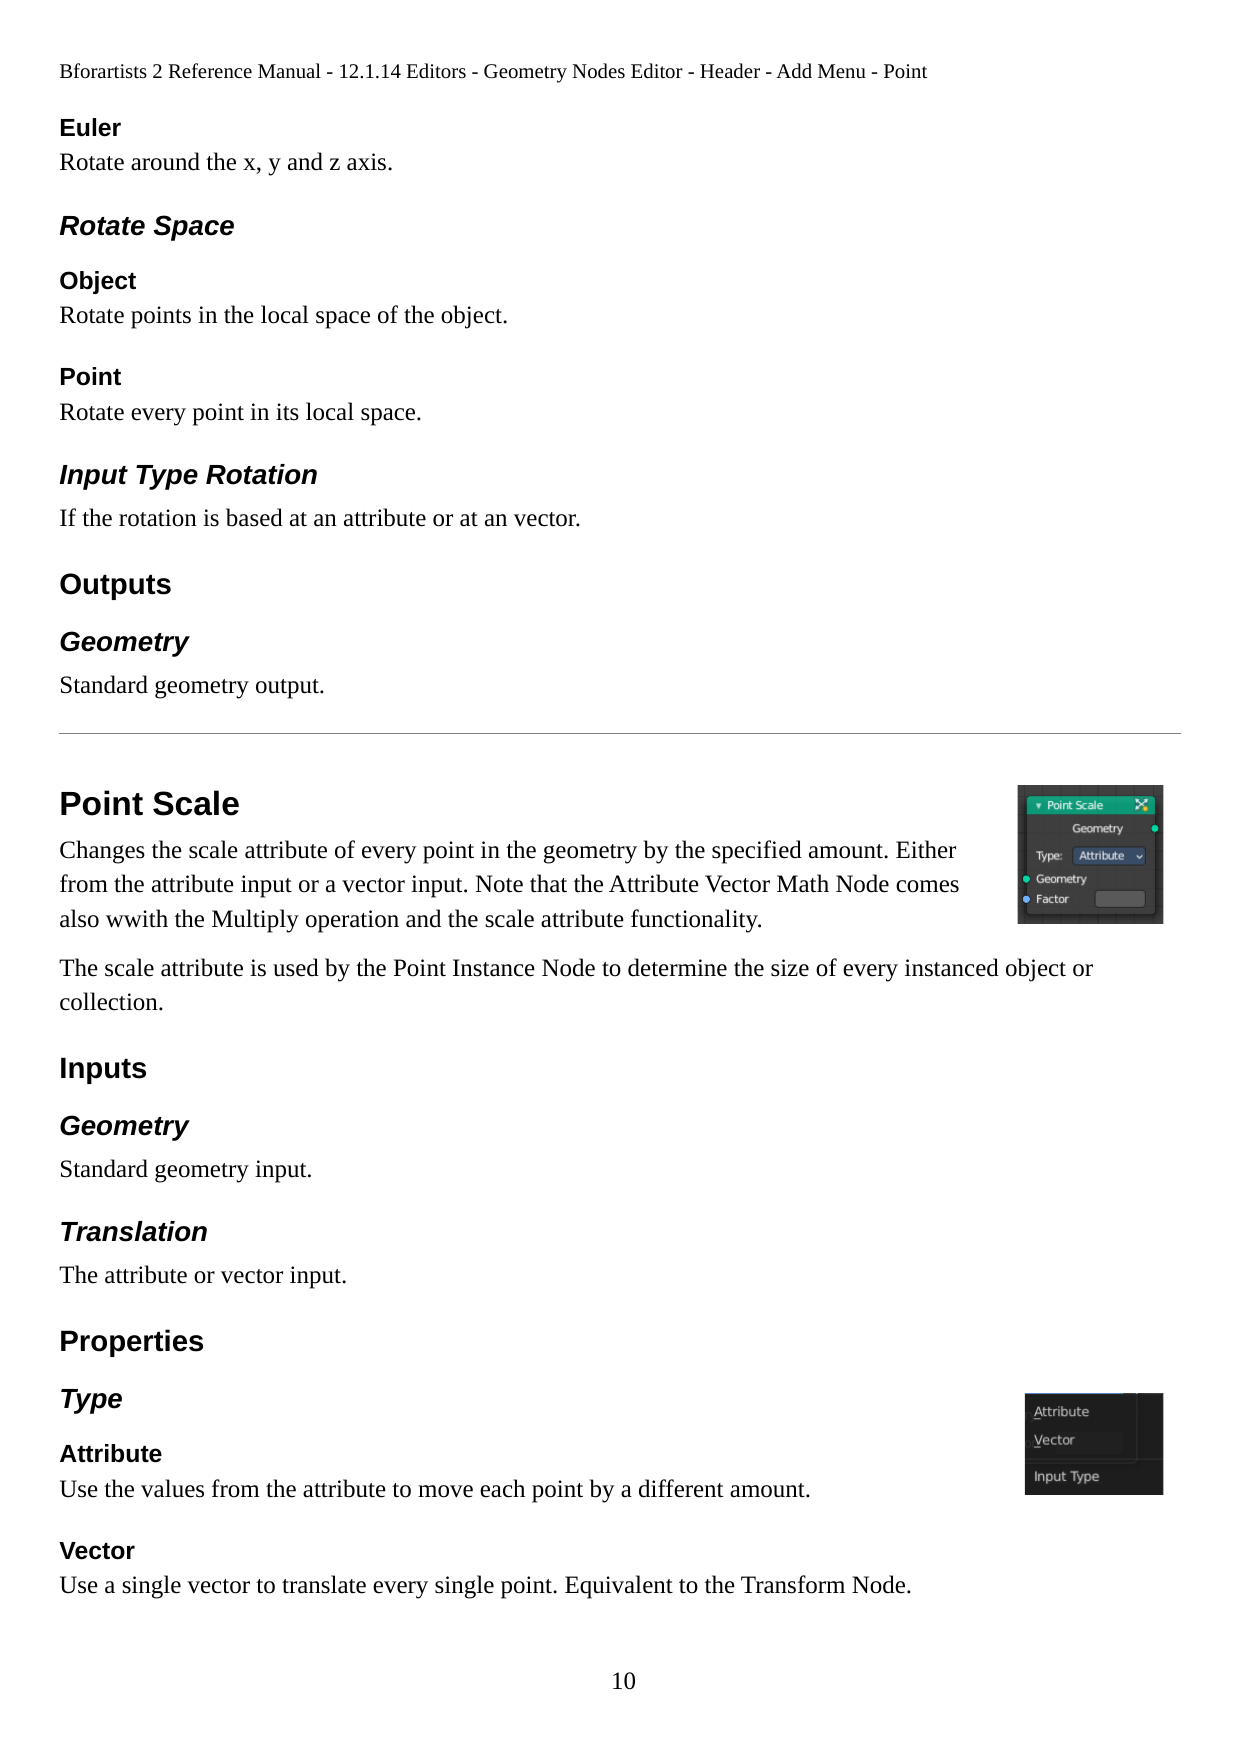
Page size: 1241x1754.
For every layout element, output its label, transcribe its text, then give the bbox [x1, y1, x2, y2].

picture [1017, 785, 1164, 924]
subtitle Properties [59, 1324, 1181, 1357]
subtitle [1164, 1439, 1181, 1468]
text Standard geometry input. [59, 1154, 1181, 1183]
text Rotate around the x, y and z axis. [59, 147, 1181, 176]
subtitle Outputs [59, 567, 1181, 600]
subtitle Geometry [59, 625, 1181, 657]
subtitle Input Type Rotation [59, 458, 1181, 490]
subtitle Inputs [59, 1051, 1181, 1085]
text Changes the scale attribute of every point in the geometry by the specified amount. Either from the attribute input or a vector input. Note that the Attribute Vector Math Node comes also wwith the Multiply operation and the scale attribute functionality. [59, 835, 1181, 933]
subtitle Point Scale [59, 784, 1181, 822]
subtitle Object [59, 266, 1181, 294]
subtitle Vector [59, 1536, 1181, 1564]
subtitle Type [59, 1382, 1181, 1414]
subtitle Rotate Space [59, 209, 1181, 241]
subtitle Translation [59, 1216, 1181, 1248]
subtitle Euler [59, 113, 1181, 141]
text Standard geometry output. [59, 670, 1181, 698]
text Use a single vector to translate every single point. Equivalent to the Transform Node. [59, 1571, 1181, 1599]
text The scale attribute is used by the Point Instance Node to determine the size of every instanced object or collection. [59, 953, 1181, 1016]
text Use the values from the attribute to move each point by a different amount. [59, 1474, 1181, 1503]
text Rotate every point in its local space. [59, 397, 1181, 426]
text Rotate points in the local space of the object. [59, 301, 1181, 329]
subtitle Attribute [59, 1439, 1024, 1468]
picture [1024, 1393, 1164, 1495]
subtitle Geometry [59, 1110, 1181, 1142]
text The attribute or vector input. [59, 1260, 1181, 1289]
subtitle Point [59, 362, 1181, 391]
text If the rotation is based at an attribute or at an vector. [59, 503, 1181, 532]
